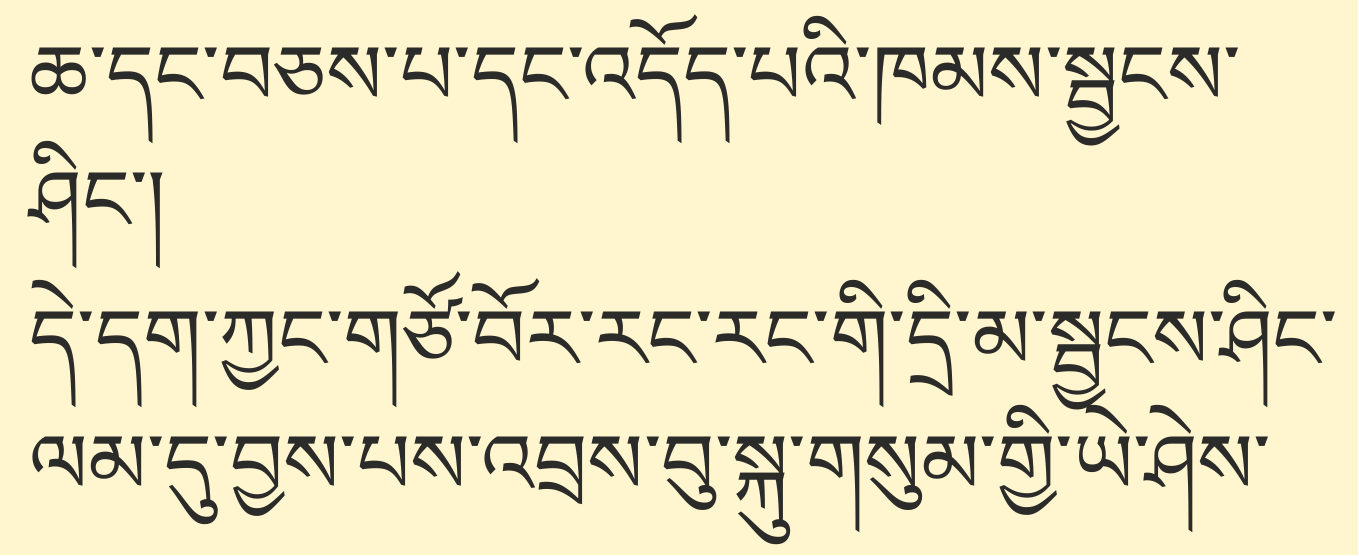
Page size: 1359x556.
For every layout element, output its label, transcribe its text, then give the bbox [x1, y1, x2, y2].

text ཆ་དང་བཅས་པ་དང་འདོད་པའི་ཁམས་སྦྱངས་ཤིང་། [29, 29, 1346, 263]
text དེ་དག་ཀྱང་གཙོ་བོར་རང་རང་གི་དྲི་མ་སྦྱངས་ཤིང་ལམ་དུ་བྱས་པས་འབྲས་བུ་སྐུ་གསུམ་གྱི་ཡེ་ཤེས་ [29, 294, 1346, 527]
